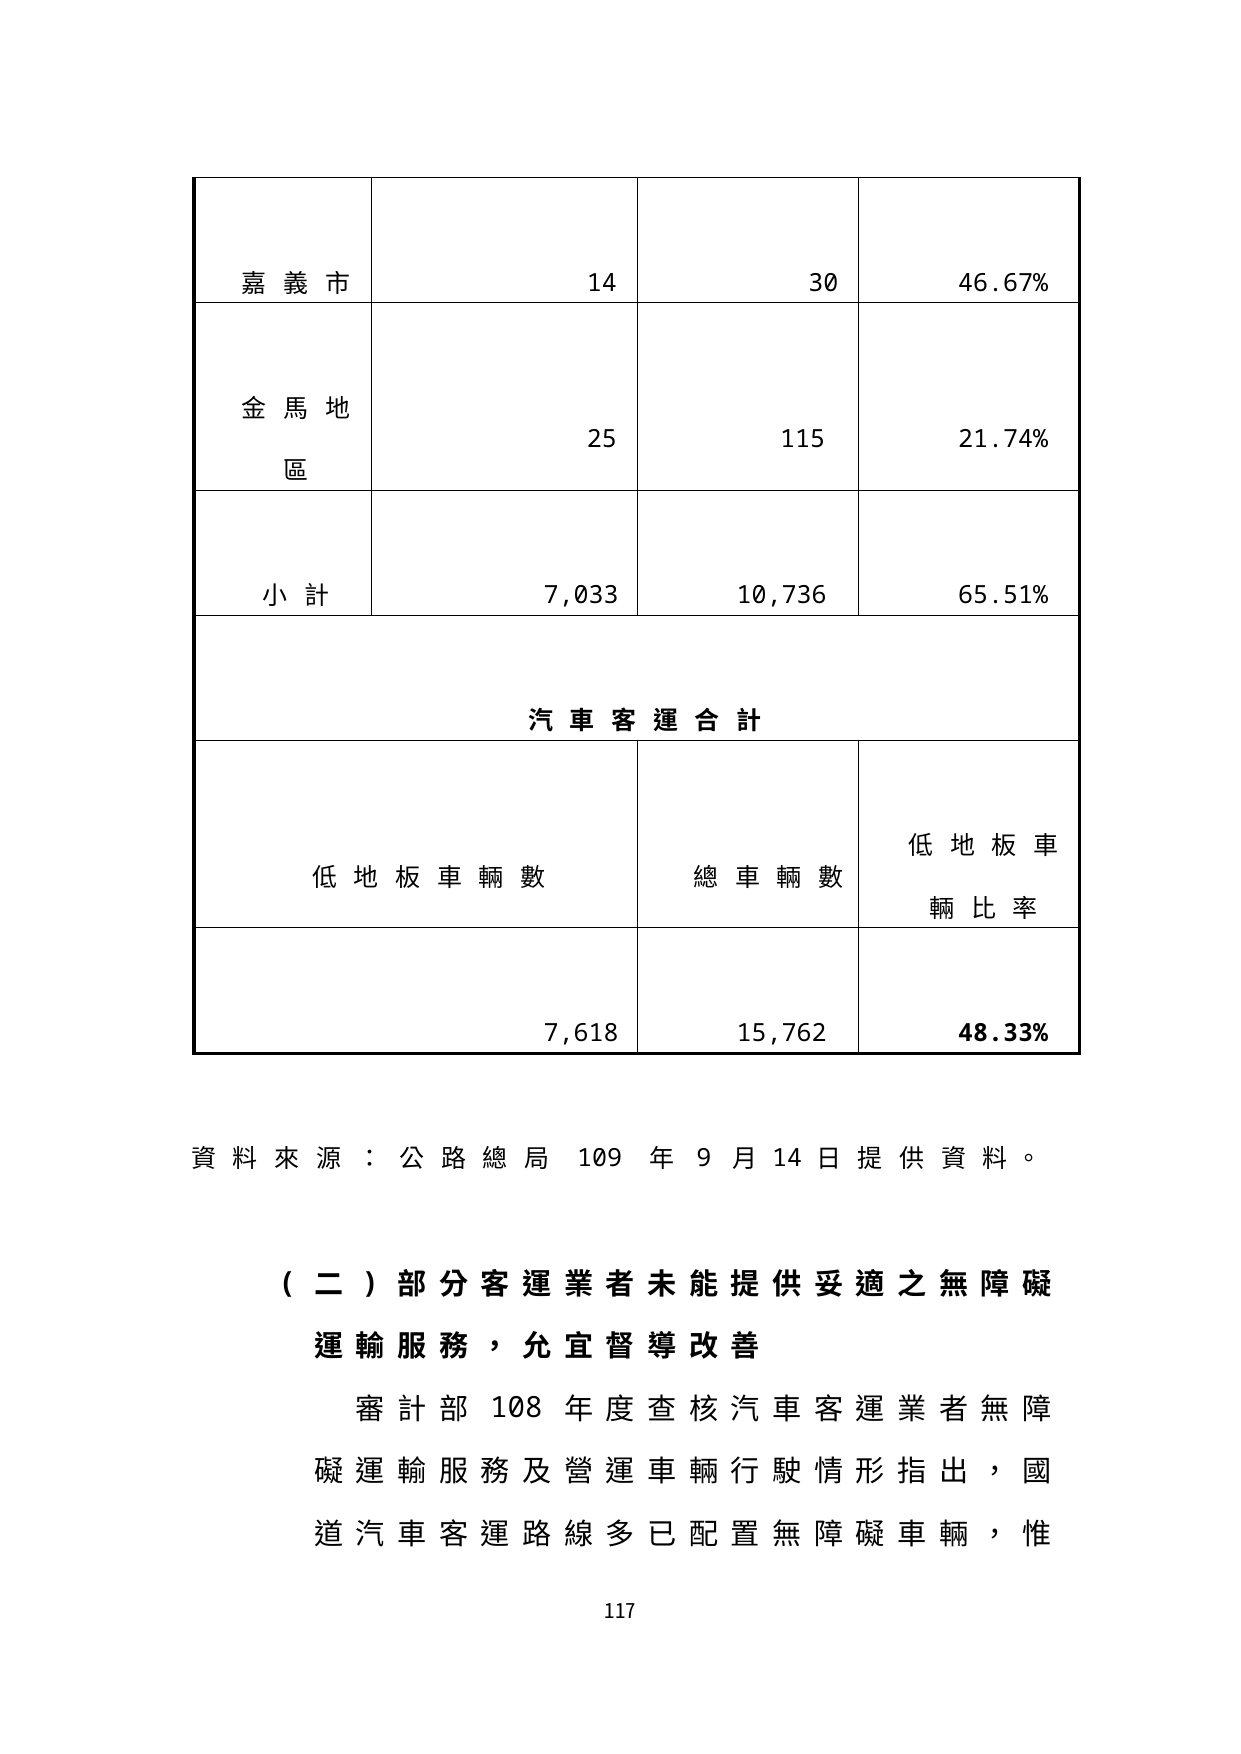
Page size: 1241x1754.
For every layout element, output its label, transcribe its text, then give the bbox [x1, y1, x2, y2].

text 資料來源：公路總局109年9月14日提供資料。 [183, 1115, 1058, 1177]
table_cell 低地板車輛比率 [859, 741, 1078, 927]
table_cell 30 [638, 178, 858, 302]
table_cell 小計 [196, 491, 371, 615]
table_cell 46.67% [859, 178, 1078, 302]
table_cell 65.51% [859, 491, 1078, 615]
table_cell 低地板車輛數 [196, 741, 637, 927]
table_cell 10,736 [638, 491, 858, 615]
table_cell 15,762 [638, 928, 858, 1052]
table_cell 金馬地區 [196, 303, 371, 490]
text 審計部108年度查核汽車客運業者無障礙運輸服務及營運車輛行駛情形指出，國道汽車客運路線多已配置無障礙車輛，惟 [271, 1365, 1058, 1552]
table_cell 7,618 [196, 928, 637, 1052]
table_cell 嘉義市 [196, 178, 371, 302]
table_cell 25 [372, 303, 637, 490]
table_cell 14 [372, 178, 637, 302]
table_cell 48.33% [859, 928, 1078, 1052]
table_cell 115 [638, 303, 858, 490]
table_cell 汽車客運合計 [196, 616, 1078, 740]
text (二)部分客運業者未能提供妥適之無障礙運輸服務，允宜督導改善 [242, 1240, 1058, 1365]
table_cell 7,033 [372, 491, 637, 615]
table_cell 總車輛數 [638, 741, 858, 927]
table_cell 21.74% [859, 303, 1078, 490]
